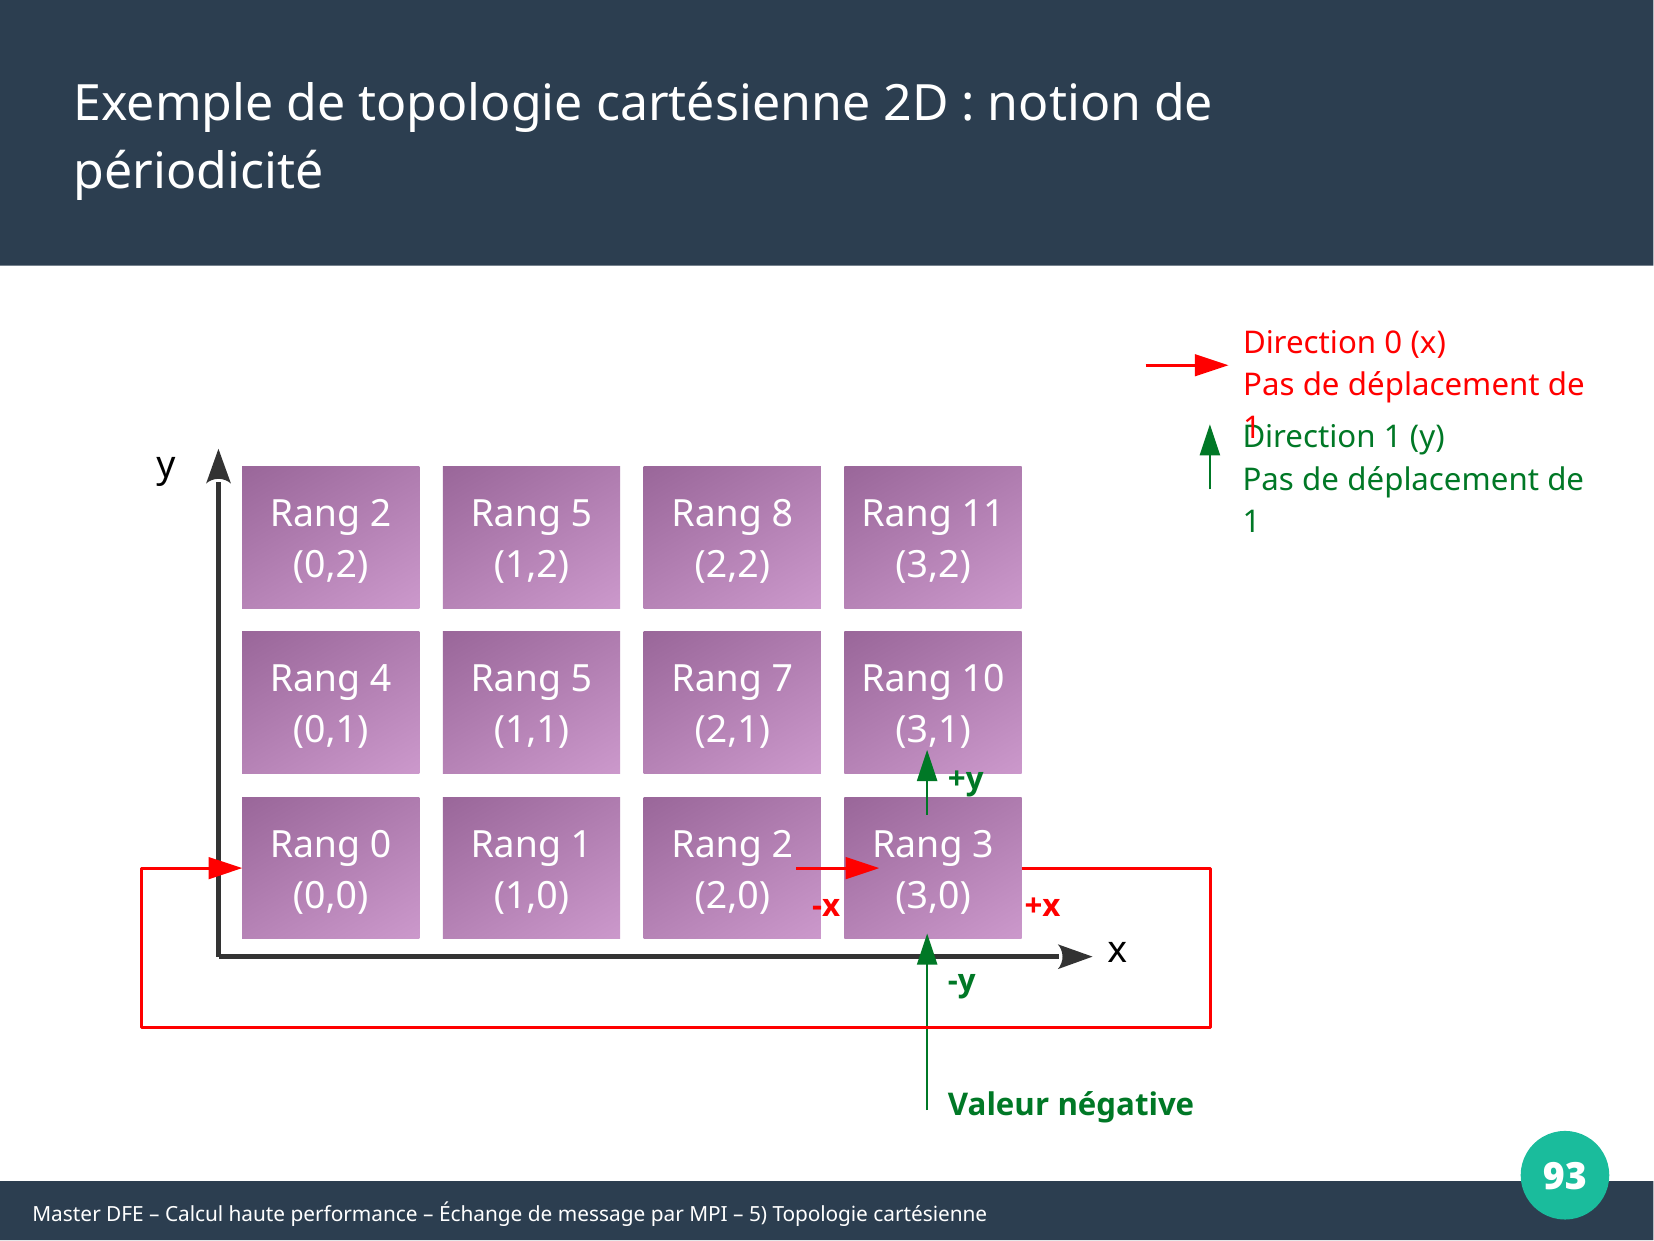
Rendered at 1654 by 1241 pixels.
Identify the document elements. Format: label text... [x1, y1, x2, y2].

text_box Rang 7 (2,1) [643, 631, 821, 774]
text_box Rang 3 (3,0) [844, 797, 1022, 939]
text_box Rang 0 (0,0) [242, 797, 420, 939]
text_box Rang 8 (2,2) [643, 466, 821, 609]
text_box Exemple de topologie cartésienne 2D : notion de périodicité [59, 59, 1477, 187]
text_box y [141, 430, 201, 497]
text_box Rang 11 (3,2) [844, 466, 1022, 609]
text_box +x [1009, 875, 1105, 934]
text_box +y [933, 748, 1028, 807]
text_box Rang 1 (1,0) [442, 797, 621, 939]
text_box Rang 10 (3,1) [844, 631, 1022, 774]
text_box -y [933, 950, 1028, 1008]
text_box Master DFE – Calcul haute performance – Échange de message par MPI – 5) Topologie cartésienne [17, 1191, 1436, 1235]
text_box Rang 5 (1,1) [442, 631, 621, 774]
text_box Rang 4 (0,1) [242, 631, 420, 774]
text_box Valeur négative [933, 1074, 1288, 1146]
text_box Rang 2 (0,2) [242, 466, 420, 609]
text_box x [1092, 915, 1209, 981]
text_box Rang 2 (2,0) [643, 797, 821, 939]
text_box Direction 1 (y) Pas de déplacement de 1 [1227, 406, 1624, 591]
text_box Rang 5 (1,2) [442, 466, 621, 609]
text_box Direction 0 (x) Pas de déplacement de 1 [1228, 312, 1625, 497]
text_box -x [797, 876, 892, 934]
